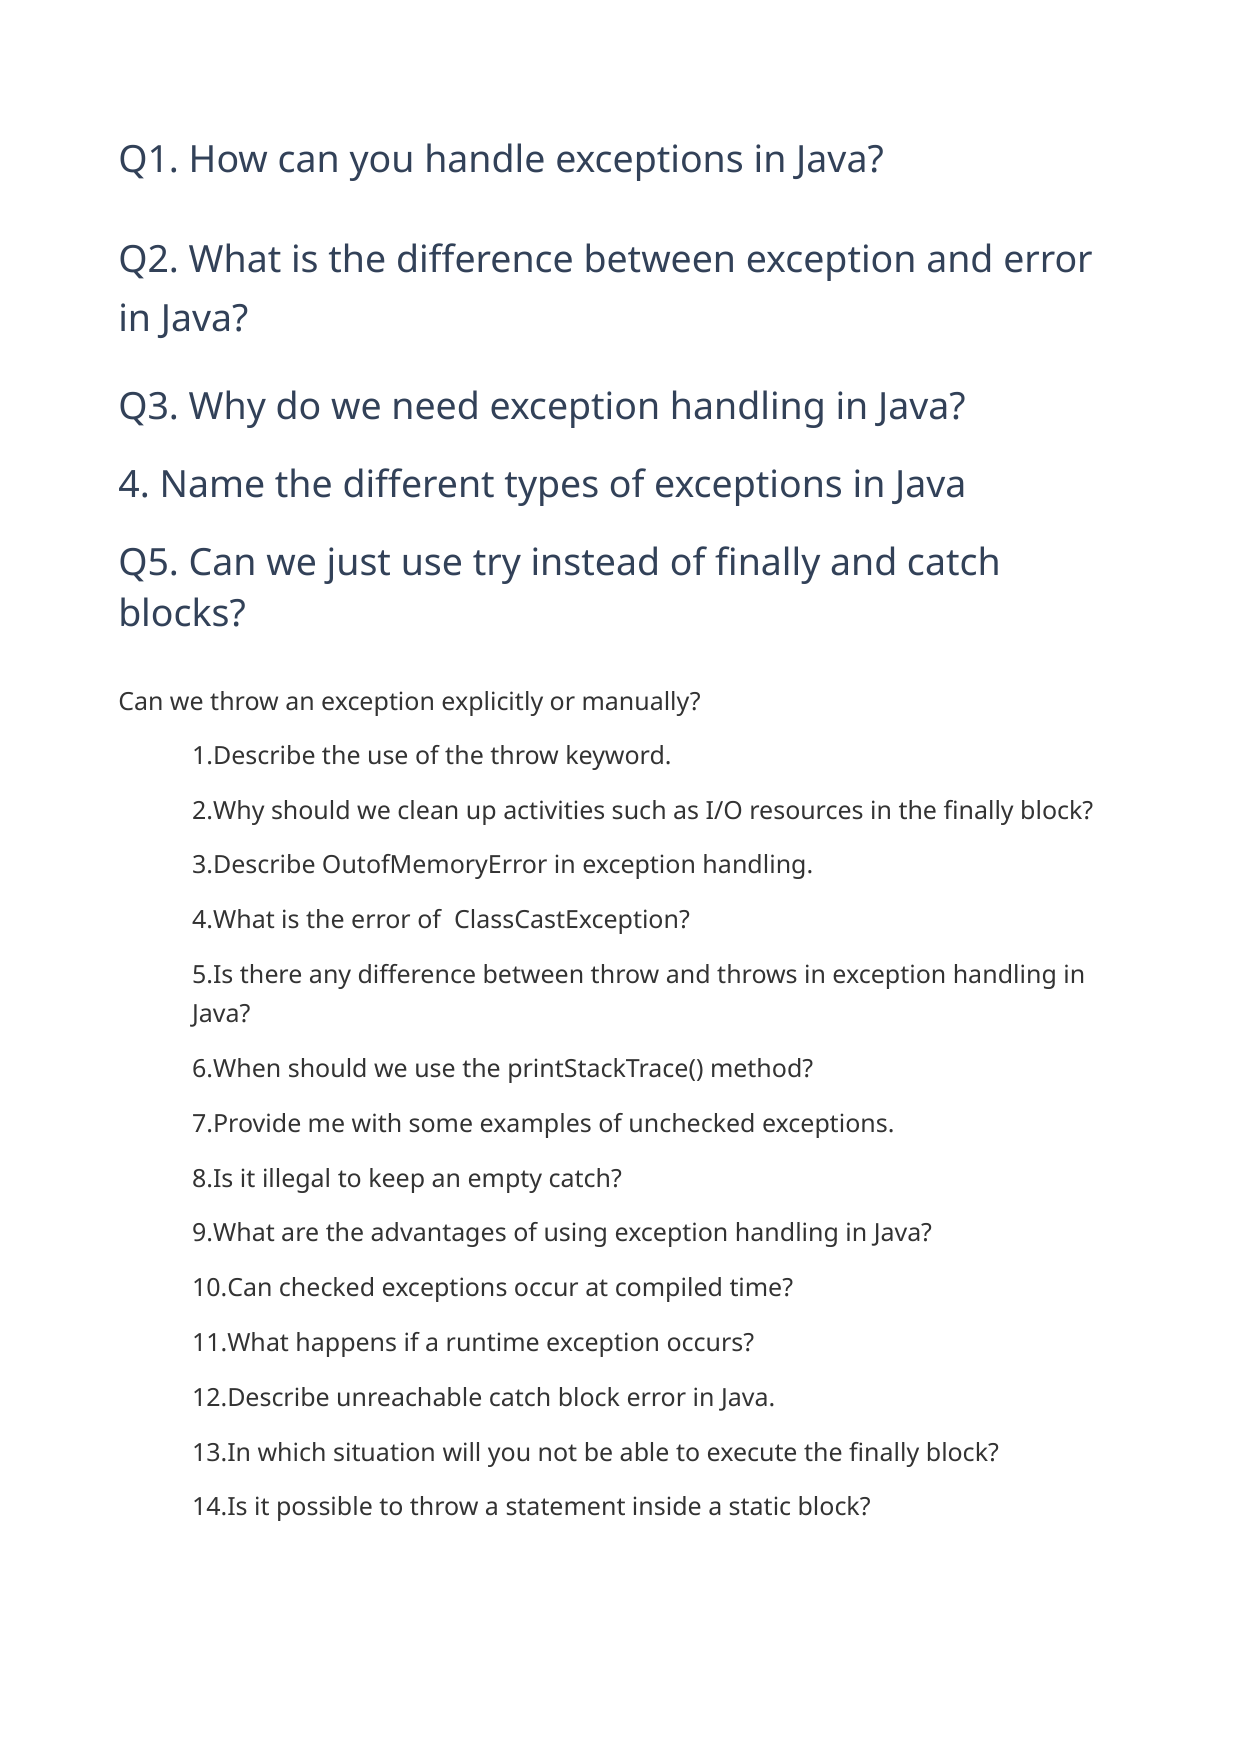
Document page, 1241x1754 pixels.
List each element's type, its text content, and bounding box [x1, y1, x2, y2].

list In which situation will you not be able to execute the finally block? [118, 1434, 1122, 1468]
text Q2. What is the difference between exception and error in Java? [118, 196, 1122, 342]
list Describe unreachable catch block error in Java. [118, 1379, 1122, 1413]
list Why should we clean up activities such as I/O resources in the finally block? [118, 792, 1122, 826]
text Can we throw an exception explicitly or manually? [118, 650, 1122, 718]
list What are the advantages of using exception handling in Java? [118, 1215, 1122, 1249]
list Describe OutofMemoryError in exception handling. [118, 847, 1122, 881]
list Provide me with some examples of unchecked exceptions. [118, 1105, 1122, 1139]
list When should we use the printStackTrace() method? [118, 1051, 1122, 1085]
list What is the error of ClassCastException? [118, 902, 1122, 936]
subtitle Q3. Why do we need exception handling in Java? [118, 379, 1122, 430]
list Is it possible to throw a statement inside a static block? [118, 1489, 1122, 1523]
list Describe the use of the throw keyword. [118, 737, 1122, 772]
list Is there any difference between throw and throws in exception handling in Java? [118, 957, 1122, 1030]
list Can checked exceptions occur at compiled time? [118, 1270, 1122, 1304]
list Is it illegal to keep an empty catch? [118, 1160, 1122, 1194]
subtitle Q5. Can we just use try instead of finally and catch blocks? [118, 535, 1122, 637]
subtitle 4. Name the different types of exceptions in Java [118, 457, 1122, 508]
subtitle Q1. How can you handle exceptions in Java? [118, 133, 1122, 184]
list What happens if a runtime exception occurs? [118, 1324, 1122, 1359]
